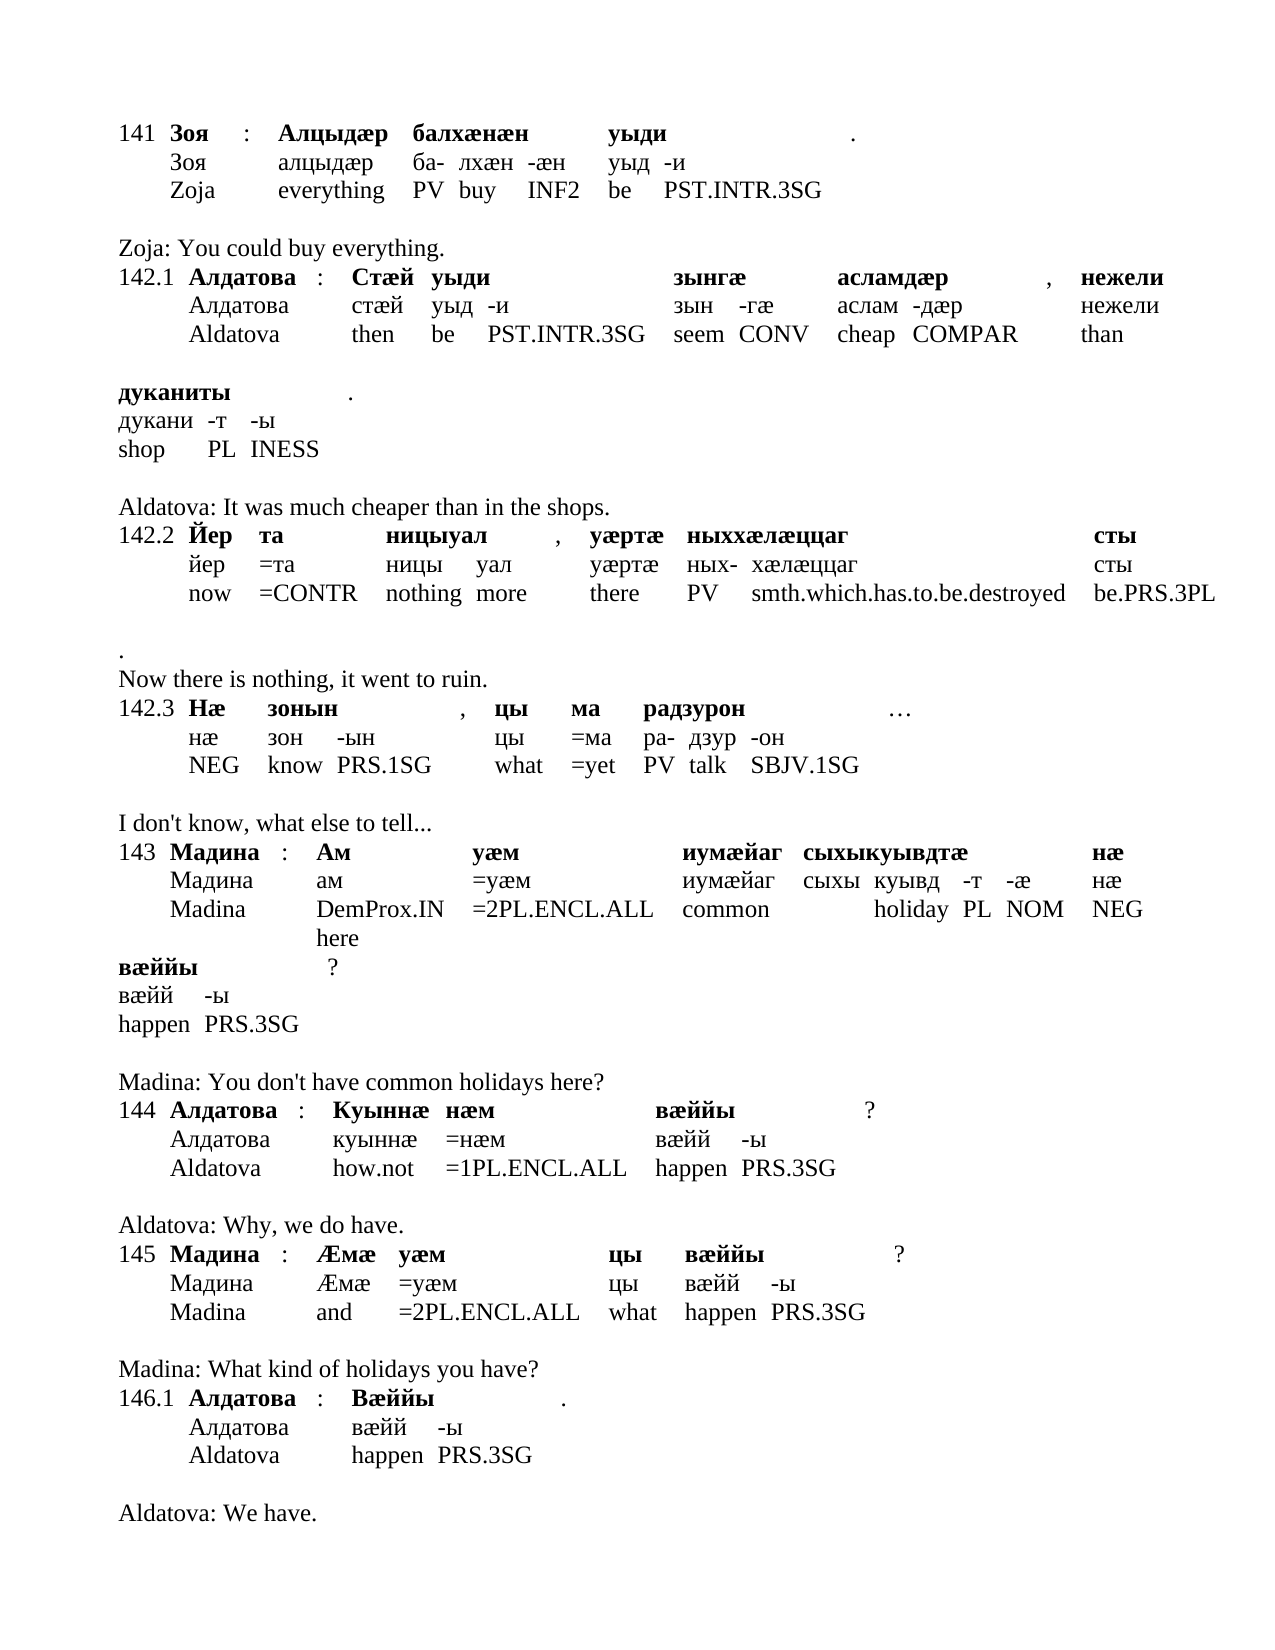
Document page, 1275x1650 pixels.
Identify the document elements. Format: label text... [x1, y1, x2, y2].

text seem [673, 319, 725, 348]
text алцыдæр [278, 147, 385, 176]
text here [316, 923, 458, 952]
text . [850, 118, 871, 147]
text be [608, 176, 650, 204]
text common [682, 894, 775, 923]
text PST.INTR.3SG [487, 319, 646, 348]
text уыд [431, 291, 473, 319]
text talk [689, 751, 737, 779]
text nothing [386, 578, 462, 607]
text Зоя [169, 147, 215, 176]
text PRS.3SG [741, 1153, 837, 1182]
text PV [687, 578, 738, 607]
text зын [673, 291, 725, 319]
text : [281, 837, 302, 866]
text цы [494, 693, 557, 722]
text INESS [250, 434, 320, 463]
text уæртæ [589, 521, 673, 549]
text PRS.3SG [437, 1441, 533, 1469]
text : [317, 262, 338, 291]
text -ы [204, 981, 299, 1009]
text Madina: What kind of holidays you have? [118, 1354, 1249, 1383]
text Алдатова [188, 262, 303, 291]
text and [316, 1297, 371, 1326]
text -ы [741, 1124, 837, 1153]
text . [118, 636, 139, 664]
text Aldatova [188, 1441, 289, 1469]
text уæм [472, 837, 668, 866]
text Zoja [169, 176, 215, 204]
text INF2 [527, 176, 580, 204]
text more [476, 578, 527, 607]
text иумæйаг [682, 837, 789, 866]
text happen [684, 1297, 757, 1326]
text happen [118, 1009, 190, 1038]
text ных- [687, 549, 738, 578]
text -æ [1006, 866, 1064, 894]
text Алцыдæр [278, 118, 399, 147]
text PRS.1SG [337, 751, 432, 779]
text smth.which.has.to.be.destroyed [751, 578, 1066, 607]
text цы [608, 1268, 657, 1297]
text вæййы [684, 1239, 880, 1268]
text -ы [437, 1412, 533, 1441]
text зынгæ [673, 262, 823, 291]
text цы [608, 1239, 671, 1268]
text -он [750, 722, 859, 751]
text дуканиты [118, 377, 334, 406]
text нежели [1081, 291, 1159, 319]
text 144 [118, 1096, 156, 1124]
text уал [476, 549, 527, 578]
text Йер [188, 521, 245, 549]
text 142.2 [118, 521, 174, 549]
text : [281, 1239, 302, 1268]
text иумæйаг [682, 866, 775, 894]
text NOM [1006, 894, 1064, 923]
text PL [207, 434, 236, 463]
text PRS.3SG [204, 1009, 299, 1038]
text cheap [837, 319, 899, 348]
text be.PRS.3PL [1094, 578, 1216, 607]
text радзурон [643, 693, 873, 722]
text ра- [643, 722, 675, 751]
text SBJV.1SG [750, 751, 859, 779]
text 143 [118, 837, 156, 866]
text уæм [398, 1239, 594, 1268]
text Aldatova: We have. [118, 1498, 1249, 1527]
text know [267, 751, 323, 779]
text -ын [337, 722, 432, 751]
text Madina [169, 1297, 253, 1326]
text =ма [571, 722, 616, 751]
text PRS.3SG [771, 1297, 866, 1326]
text нежели [1081, 262, 1173, 291]
text , [555, 521, 576, 549]
text Aldatova [169, 1153, 270, 1182]
text сыхы [803, 866, 860, 894]
text -т [207, 406, 236, 434]
text Ам [316, 837, 458, 866]
text Алдатова [188, 1412, 289, 1441]
text 141 [118, 118, 156, 147]
text Madina: You don't have common holidays here? [118, 1067, 1249, 1096]
text -и [487, 291, 646, 319]
text everything [278, 176, 385, 204]
text NEG [1092, 894, 1143, 923]
text Now there is nothing, it went to ruin. [118, 664, 1249, 693]
text куывд [874, 866, 949, 894]
text DemProx.IN [316, 894, 444, 923]
text be [431, 319, 473, 348]
text Madina [169, 894, 253, 923]
text ницыуал [386, 521, 541, 549]
text нæ [1092, 866, 1143, 894]
text нæм [445, 1096, 641, 1124]
text ныххæлæццаг [687, 521, 1080, 549]
text вæййы [655, 1096, 850, 1124]
text what [494, 751, 543, 779]
text … [887, 693, 912, 722]
text вæйй [684, 1268, 757, 1297]
text buy [458, 176, 513, 204]
text , [1046, 262, 1067, 291]
text I don't know, what else to tell... [118, 808, 1249, 837]
text сты [1094, 521, 1230, 549]
text COMPAR [912, 319, 1018, 348]
text 142.3 [118, 693, 174, 722]
text Стæй [351, 262, 417, 291]
text зон [267, 722, 323, 751]
text уыди [431, 262, 659, 291]
text happen [655, 1153, 727, 1182]
text уæртæ [589, 549, 659, 578]
text =уæм [398, 1268, 581, 1297]
text Aldatova: It was much cheaper than in the shops. [118, 492, 1249, 521]
text -ы [250, 406, 320, 434]
text Алдатова [169, 1096, 284, 1124]
text =2PL.ENCL.ALL [472, 894, 654, 923]
text цы [494, 722, 543, 751]
text =2PL.ENCL.ALL [398, 1297, 581, 1326]
text then [351, 319, 404, 348]
text ? [893, 1239, 914, 1268]
text : [298, 1096, 319, 1124]
text Вæййы [351, 1383, 547, 1412]
text PL [963, 894, 992, 923]
text Aldatova [188, 319, 289, 348]
text -и [664, 147, 822, 176]
text -ы [771, 1268, 866, 1297]
text Алдатова [188, 291, 289, 319]
text 146.1 [118, 1383, 174, 1412]
text =уæм [472, 866, 654, 894]
text holiday [874, 894, 949, 923]
text 145 [118, 1239, 156, 1268]
text Куыннæ [333, 1096, 432, 1124]
text Алдатова [188, 1383, 303, 1412]
text there [589, 578, 659, 607]
text -гæ [738, 291, 809, 319]
text . [347, 377, 368, 406]
text ба- [412, 147, 445, 176]
text =CONTR [259, 578, 358, 607]
text Мадина [169, 866, 253, 894]
text ам [316, 866, 444, 894]
text асламдæр [837, 262, 1032, 291]
text now [188, 578, 231, 607]
text Алдатова [169, 1124, 270, 1153]
text shop [118, 434, 193, 463]
text ? [864, 1096, 885, 1124]
text =yet [571, 751, 616, 779]
text Aldatova: Why, we do have. [118, 1211, 1249, 1239]
text =нæм [445, 1124, 628, 1153]
text NEG [188, 751, 240, 779]
text : [317, 1383, 338, 1412]
text =1PL.ENCL.ALL [445, 1153, 628, 1182]
text вæййы [118, 952, 313, 981]
text -æн [527, 147, 580, 176]
text ма [571, 693, 629, 722]
text ницы [386, 549, 462, 578]
text Зоя [169, 118, 229, 147]
text than [1081, 319, 1173, 348]
text уыд [608, 147, 650, 176]
text хæлæццаг [751, 549, 1066, 578]
text дзур [689, 722, 737, 751]
text стæй [351, 291, 404, 319]
text сыхыкуывдтæ [803, 837, 1078, 866]
text аслам [837, 291, 899, 319]
text куыннæ [333, 1124, 418, 1153]
text зонын [267, 693, 446, 722]
text йер [188, 549, 231, 578]
text -дæр [912, 291, 1018, 319]
text 142.1 [118, 262, 174, 291]
text . [560, 1383, 581, 1412]
text уыди [608, 118, 836, 147]
text =та [259, 549, 358, 578]
text , [459, 693, 481, 722]
text ? [327, 952, 348, 981]
text Мадина [169, 837, 267, 866]
text вæйй [118, 981, 190, 1009]
text happen [351, 1441, 424, 1469]
text Нæ [188, 693, 253, 722]
text PST.INTR.3SG [664, 176, 822, 204]
text Мадина [169, 1268, 253, 1297]
text вæйй [351, 1412, 424, 1441]
text Æмæ [316, 1268, 371, 1297]
text та [259, 521, 372, 549]
text нæ [1092, 837, 1157, 866]
text how.not [333, 1153, 418, 1182]
text вæйй [655, 1124, 727, 1153]
text what [608, 1297, 657, 1326]
text Æмæ [316, 1239, 384, 1268]
text дукани [118, 406, 193, 434]
text PV [643, 751, 675, 779]
text сты [1094, 549, 1216, 578]
text -т [963, 866, 992, 894]
text Zoja: You could buy everything. [118, 233, 1249, 262]
text Мадина [169, 1239, 267, 1268]
text нæ [188, 722, 240, 751]
text : [243, 118, 264, 147]
text CONV [738, 319, 809, 348]
text PV [412, 176, 445, 204]
text лхæн [458, 147, 513, 176]
text балхæнæн [412, 118, 594, 147]
